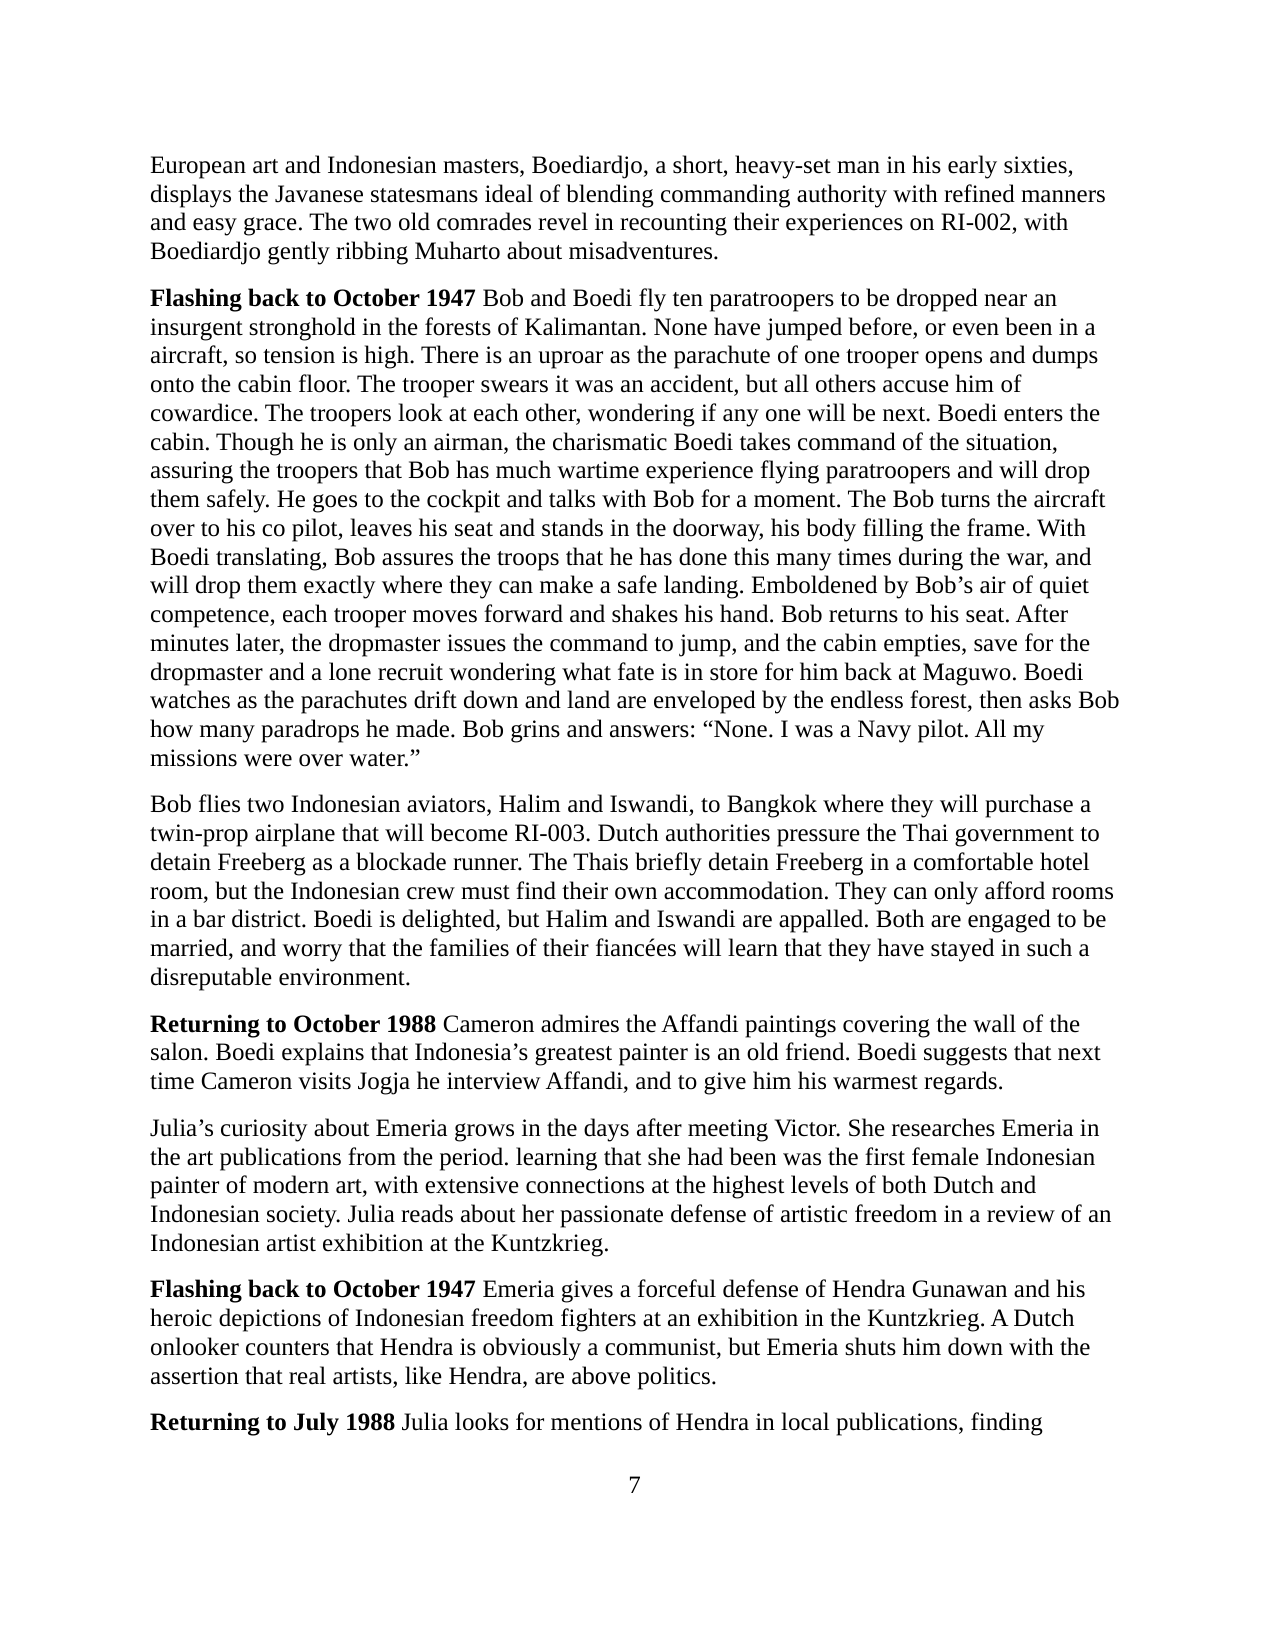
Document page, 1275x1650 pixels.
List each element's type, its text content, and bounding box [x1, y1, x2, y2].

text Julia’s curiosity about Emeria grows in the days after meeting Victor. She researches Emeria in the art publications from the period. learning that she had been was the first female Indonesian painter of modern art, with extensive connections at the highest levels of both Dutch and Indonesian society. Julia reads about her passionate defense of artistic freedom in a review of an Indonesian artist exhibition at the Kuntzkrieg. [150, 1113, 1125, 1257]
text European art and Indonesian masters, Boediardjo, a short, heavy-set man in his early sixties, displays the Javanese statesmans ideal of blending commanding authority with refined manners and easy grace. The two old comrades revel in recounting their experiences on RI-002, with Boediardjo gently ribbing Muharto about misadventures. [150, 150, 1125, 265]
text Returning to July 1988 Julia looks for mentions of Hendra in local publications, finding [150, 1407, 1125, 1436]
text Flashing back to October 1947 Emeria gives a forceful defense of Hendra Gunawan and his heroic depictions of Indonesian freedom fighters at an exhibition in the Kuntzkrieg. A Dutch onlooker counters that Hendra is obviously a communist, but Emeria shuts him down with the assertion that real artists, like Hendra, are above politics. [150, 1274, 1125, 1389]
text Bob flies two Indonesian aviators, Halim and Iswandi, to Bangkok where they will purchase a twin-prop airplane that will become RI-003. Dutch authorities pressure the Thai government to detain Freeberg as a blockade runner. The Thais briefly detain Freeberg in a comfortable hotel room, but the Indonesian crew must find their own accommodation. They can only afford rooms in a bar district. Boedi is delighted, but Halim and Iswandi are appalled. Both are engaged to be married, and worry that the families of their fiancées will learn that they have stayed in such a disreputable environment. [150, 789, 1125, 991]
text Flashing back to October 1947 Bob and Boedi fly ten paratroopers to be dropped near an insurgent stronghold in the forests of Kalimantan. None have jumped before, or even been in a aircraft, so tension is high. There is an uproar as the parachute of one trooper opens and dumps onto the cabin floor. The trooper swears it was an accident, but all others accuse him of cowardice. The troopers look at each other, wondering if any one will be next. Boedi enters the cabin. Though he is only an airman, the charismatic Boedi takes command of the situation, assuring the troopers that Bob has much wartime experience flying paratroopers and will drop them safely. He goes to the cockpit and talks with Bob for a moment. The Bob turns the aircraft over to his co pilot, leaves his seat and stands in the doorway, his body filling the frame. With Boedi translating, Bob assures the troops that he has done this many times during the war, and will drop them exactly where they can make a safe landing. Emboldened by Bob’s air of quiet competence, each trooper moves forward and shakes his hand. Bob returns to his seat. After minutes later, the dropmaster issues the command to jump, and the cabin empties, save for the dropmaster and a lone recruit wondering what fate is in store for him back at Maguwo. Boedi watches as the parachutes drift down and land are enveloped by the endless forest, then asks Bob how many paradrops he made. Bob grins and answers: “None. I was a Navy pilot. All my missions were over water.” [150, 283, 1125, 772]
text Returning to October 1988 Cameron admires the Affandi paintings covering the wall of the salon. Boedi explains that Indonesia’s greatest painter is an old friend. Boedi suggests that next time Cameron visits Jogja he interview Affandi, and to give him his warmest regards. [150, 1009, 1125, 1095]
